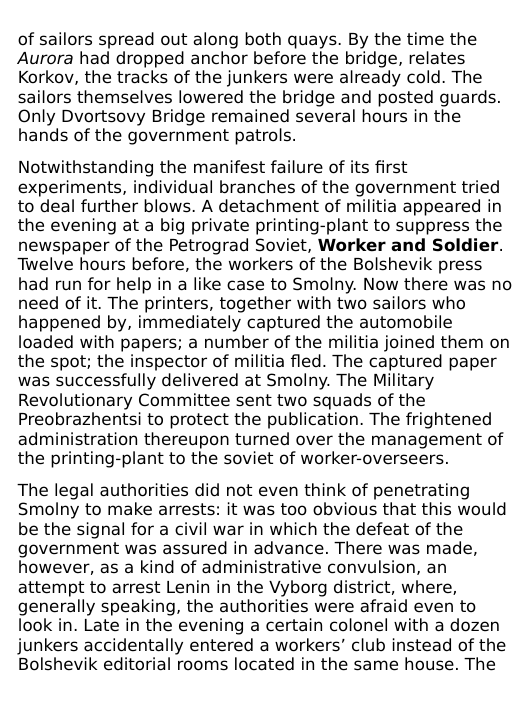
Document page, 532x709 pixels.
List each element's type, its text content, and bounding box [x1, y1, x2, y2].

text of sailors spread out along both quays. By the time the Aurora had dropped anchor before the bridge, relates Korkov, the tracks of the junkers were already cold. The sailors themselves lowered the bridge and posted guards. Only Dvortsovy Bridge remained several hours in the hands of the government patrols. [18, 29, 514, 146]
text Notwithstanding the manifest failure of its first experiments, individual branches of the government tried to deal further blows. A detachment of militia appeared in the evening at a big private printing-plant to suppress the newspaper of the Petrograd Soviet, Worker and Soldier. Twelve hours before, the workers of the Bolshevik press had run for help in a like case to Smolny. Now there was no need of it. The printers, together with two sailors who happened by, immediately captured the automobile loaded with papers; a number of the militia joined them on the spot; the inspector of militia fled. The captured paper was successfully delivered at Smolny. The Military Revolutionary Committee sent two squads of the Preobrazhentsi to protect the publication. The frightened administration thereupon turned over the management of the printing-plant to the soviet of worker-overseers. [18, 158, 514, 468]
text The legal authorities did not even think of penetrating Smolny to make arrests: it was too obvious that this would be the signal for a civil war in which the defeat of the government was assured in advance. There was made, however, as a kind of administrative convulsion, an attempt to arrest Lenin in the Vyborg district, where, generally speaking, the authorities were afraid even to look in. Late in the evening a certain colonel with a dozen junkers accidentally entered a workers’ club instead of the Bolshevik editorial rooms located in the same house. The [18, 481, 514, 674]
